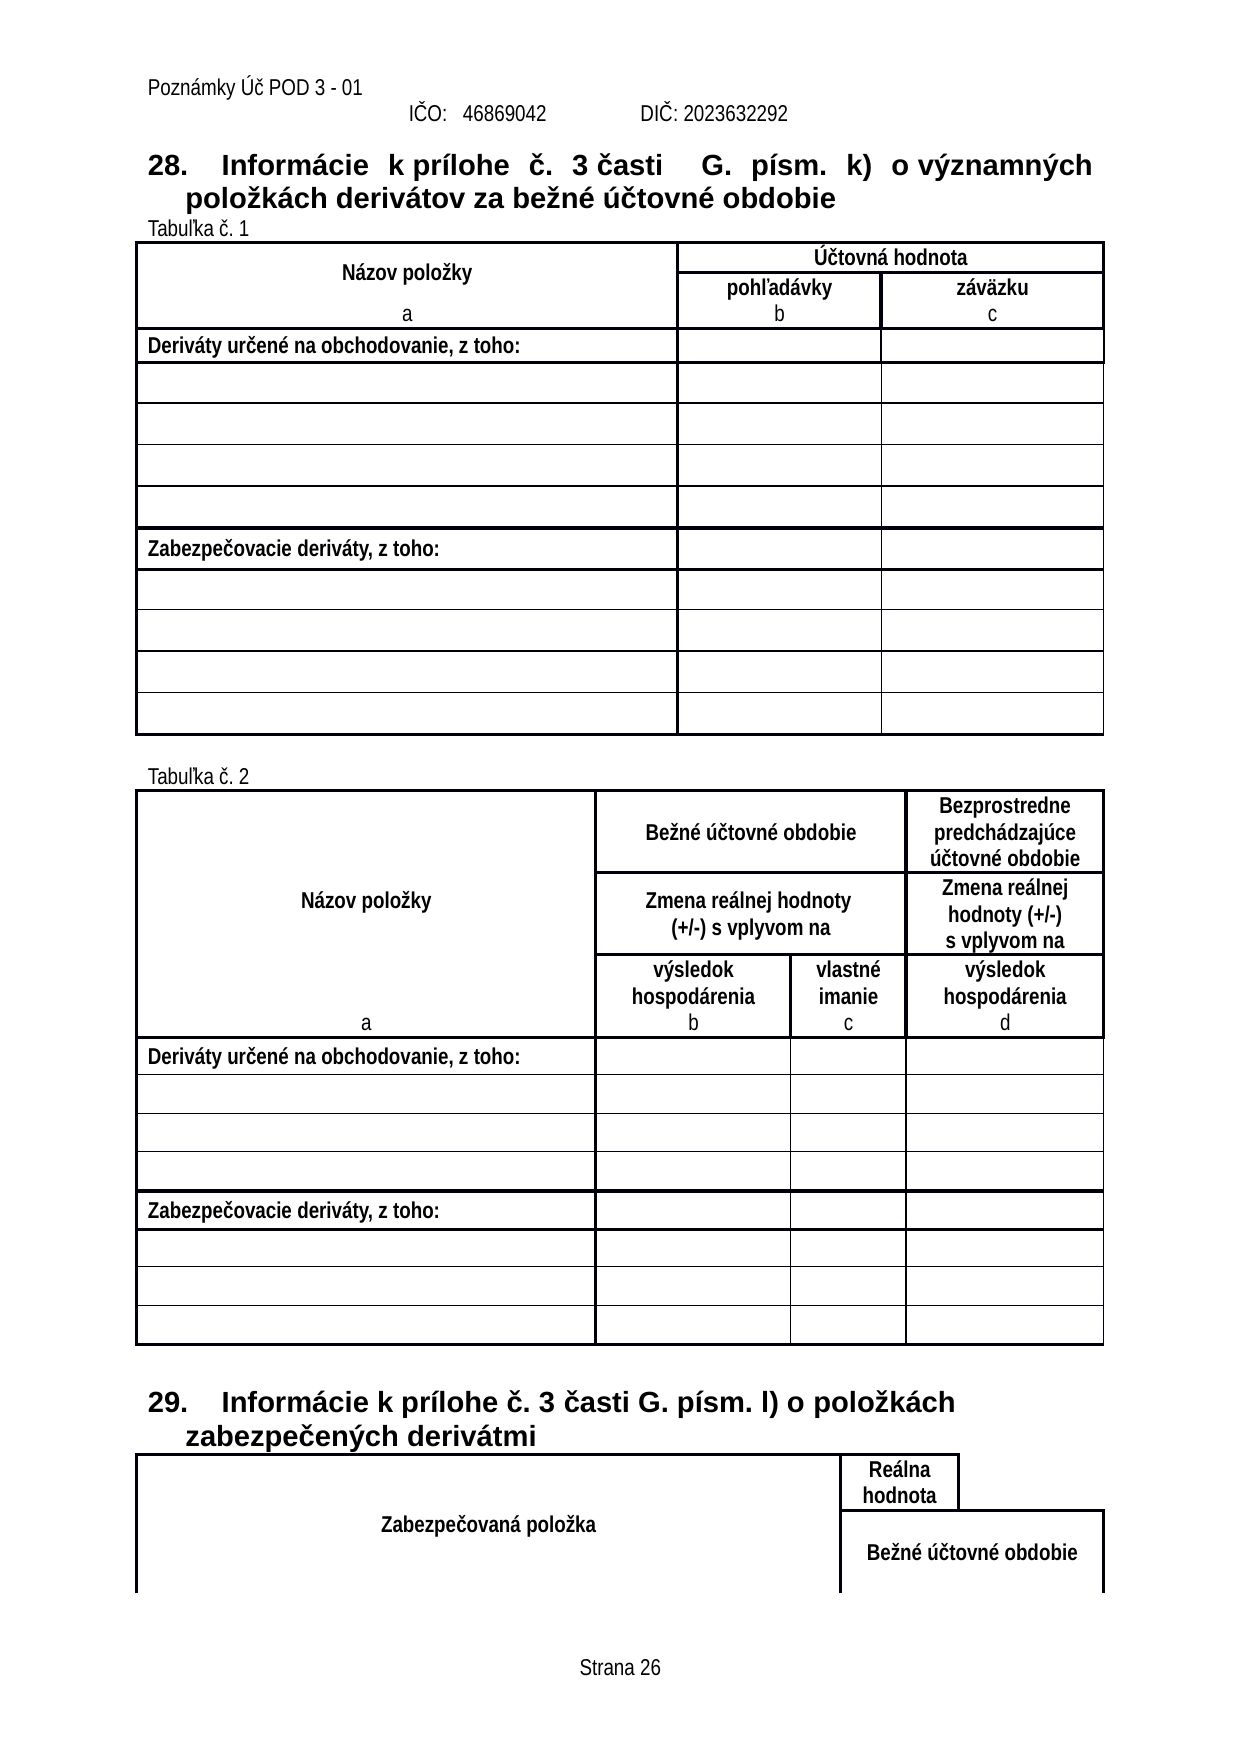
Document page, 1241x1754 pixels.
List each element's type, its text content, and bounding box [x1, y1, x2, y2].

table_cell [138, 693, 676, 733]
table_cell b [679, 300, 879, 327]
table_cell [597, 1306, 790, 1343]
table_cell [907, 1193, 1103, 1228]
table_header Reálna hodnota [842, 1456, 957, 1508]
table_cell [138, 1075, 594, 1112]
table_cell Deriváty určené na obchodovanie, z toho: [138, 1039, 594, 1074]
table_cell [907, 1152, 1103, 1189]
table_cell [907, 1039, 1103, 1074]
table_cell [138, 652, 676, 692]
table_cell [138, 1114, 594, 1151]
table_header Názov položky [138, 792, 594, 1009]
table_cell [907, 1231, 1103, 1266]
table_cell [597, 1114, 790, 1151]
table_cell [597, 1152, 790, 1189]
table_cell [679, 445, 881, 485]
table_cell [597, 1039, 790, 1074]
table_cell [882, 693, 1103, 733]
table_cell [679, 693, 881, 733]
table_cell [679, 530, 881, 568]
table_header Zabezpečovaná položka [138, 1456, 839, 1593]
table_cell [679, 487, 881, 526]
table_cell Bežné účtovné obdobie [842, 1512, 1102, 1593]
table_header Účtovná hodnota [679, 244, 1102, 271]
table_cell [791, 1039, 905, 1074]
table_cell a [138, 1009, 594, 1036]
table_cell b [597, 1009, 789, 1036]
table_cell [882, 571, 1103, 609]
table_cell [907, 1075, 1103, 1112]
table_cell [882, 404, 1103, 444]
table_cell [791, 1306, 905, 1343]
table_header Názov položky [138, 244, 676, 300]
table_cell [791, 1231, 905, 1266]
table_cell a [138, 300, 676, 327]
table_cell Zmena reálnej hodnoty (+/-) s vplyvom na [597, 874, 904, 953]
table_cell [679, 364, 881, 402]
table_cell [907, 1114, 1103, 1151]
table_cell [882, 445, 1103, 485]
table_cell výsledok hospodárenia [908, 956, 1102, 1009]
table_cell [138, 487, 676, 526]
title Informácie k prílohe č. 3 časti G. písm. l) o položkách zabezpečených derivátmi [148, 1386, 1092, 1453]
table_cell [679, 652, 881, 692]
table_cell [597, 1193, 790, 1228]
table_cell [679, 571, 881, 609]
table_cell [138, 364, 676, 402]
table_header Bežné účtovné obdobie [597, 792, 904, 871]
table_cell [679, 330, 880, 361]
table_cell d [908, 1009, 1102, 1036]
table_cell [882, 530, 1103, 568]
table_cell [907, 1306, 1103, 1343]
table_cell Zmena reálnej hodnoty (+/-) s vplyvom na [908, 874, 1102, 953]
table_cell [597, 1267, 790, 1304]
table_cell [138, 571, 676, 609]
table_cell [138, 445, 676, 485]
table_cell [791, 1193, 905, 1228]
title Informácie k prílohe č. 3 časti G. písm. k) o významných položkách derivátov za bežné účtovné obdobie [148, 148, 1092, 215]
table_cell [679, 610, 881, 650]
table_cell Zabezpečovacie deriváty, z toho: [138, 530, 676, 568]
table_cell [882, 487, 1103, 526]
table_cell [882, 330, 1103, 361]
table_cell Deriváty určené na obchodovanie, z toho: [138, 330, 676, 361]
table_cell vlastné imanie [792, 956, 904, 1009]
table_cell pohľadávky [679, 274, 879, 300]
text Tabuľka č. 1 [148, 215, 1092, 241]
table_cell záväzku [883, 274, 1102, 300]
table_cell [138, 610, 676, 650]
table_cell [679, 404, 881, 444]
table_cell [138, 1267, 594, 1304]
table_cell c [792, 1009, 904, 1036]
table_cell [138, 1231, 594, 1266]
table_cell c [883, 300, 1102, 327]
table_cell [907, 1267, 1103, 1304]
table_cell Zabezpečovacie deriváty, z toho: [138, 1193, 594, 1228]
table_cell [138, 404, 676, 444]
table_cell [791, 1075, 905, 1112]
table_cell [882, 652, 1103, 692]
table_cell [597, 1075, 790, 1112]
table_cell [791, 1152, 905, 1189]
table_cell výsledok hospodárenia [597, 956, 789, 1009]
table_cell [882, 610, 1103, 650]
table_cell [791, 1267, 905, 1304]
table_cell [138, 1152, 594, 1189]
table_cell [597, 1231, 790, 1266]
table_cell [138, 1306, 594, 1343]
table_cell [791, 1114, 905, 1151]
table_cell [882, 364, 1103, 402]
text Tabuľka č. 2 [148, 763, 1092, 789]
table_header Bezprostredne predchádzajúce účtovné obdobie [908, 792, 1102, 871]
